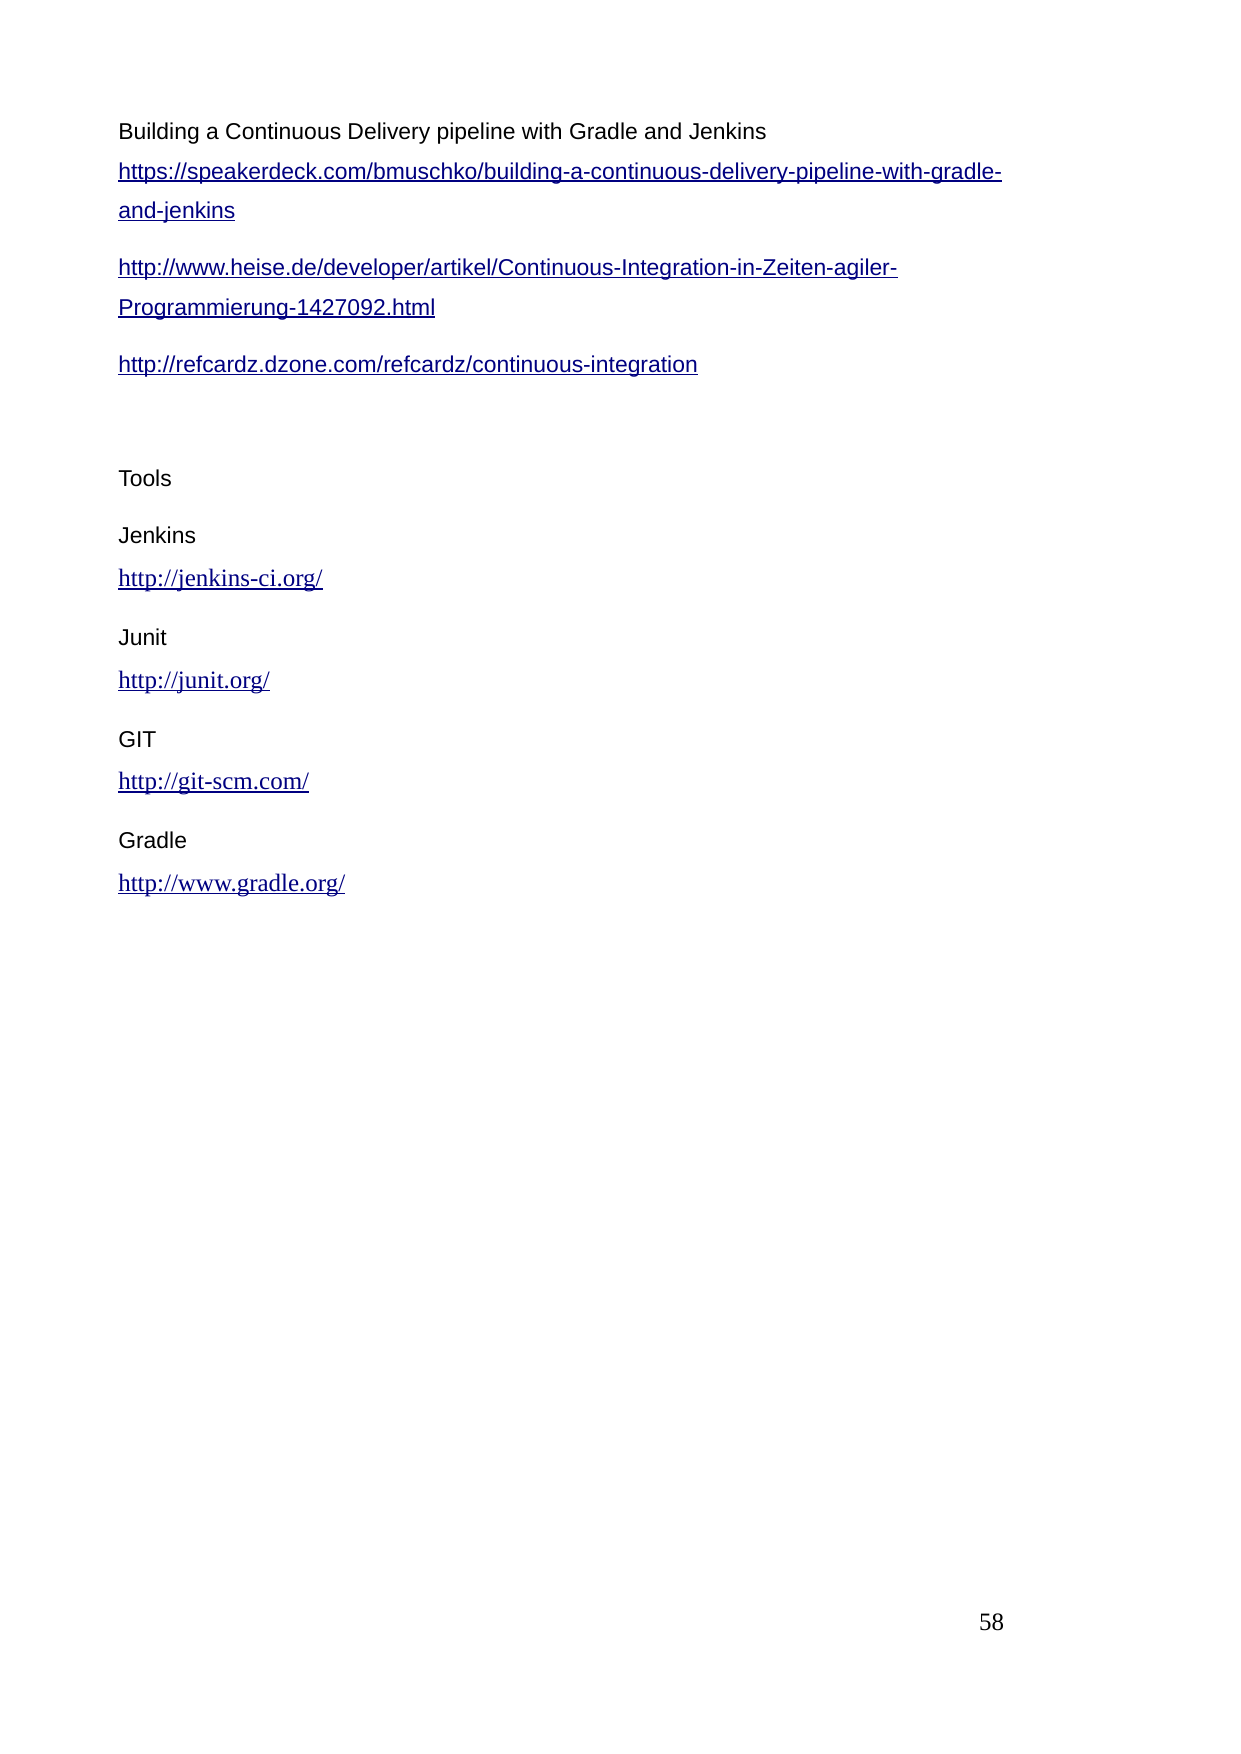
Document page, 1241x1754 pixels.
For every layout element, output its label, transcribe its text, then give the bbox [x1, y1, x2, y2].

text http://www.heise.de/developer/artikel/Continuous-Integration-in-Zeiten-agiler-Programmierung-1427092.html [118, 254, 1004, 320]
text http://refcardz.dzone.com/refcardz/continuous-integration [118, 351, 1004, 377]
text Gradle http://www.gradle.org/ [118, 827, 1004, 897]
text Jenkins http://jenkins-ci.org/ [118, 522, 1004, 592]
text Junit http://junit.org/ [118, 624, 1004, 693]
text Building a Continuous Delivery pipeline with Gradle and Jenkins https://speakerdeck.com/bmuschko/building-a-continuous-delivery-pipeline-with-gradle-and-jenkins [118, 118, 1004, 223]
text Tools [118, 465, 1004, 492]
text GIT http://git-scm.com/ [118, 726, 1004, 795]
